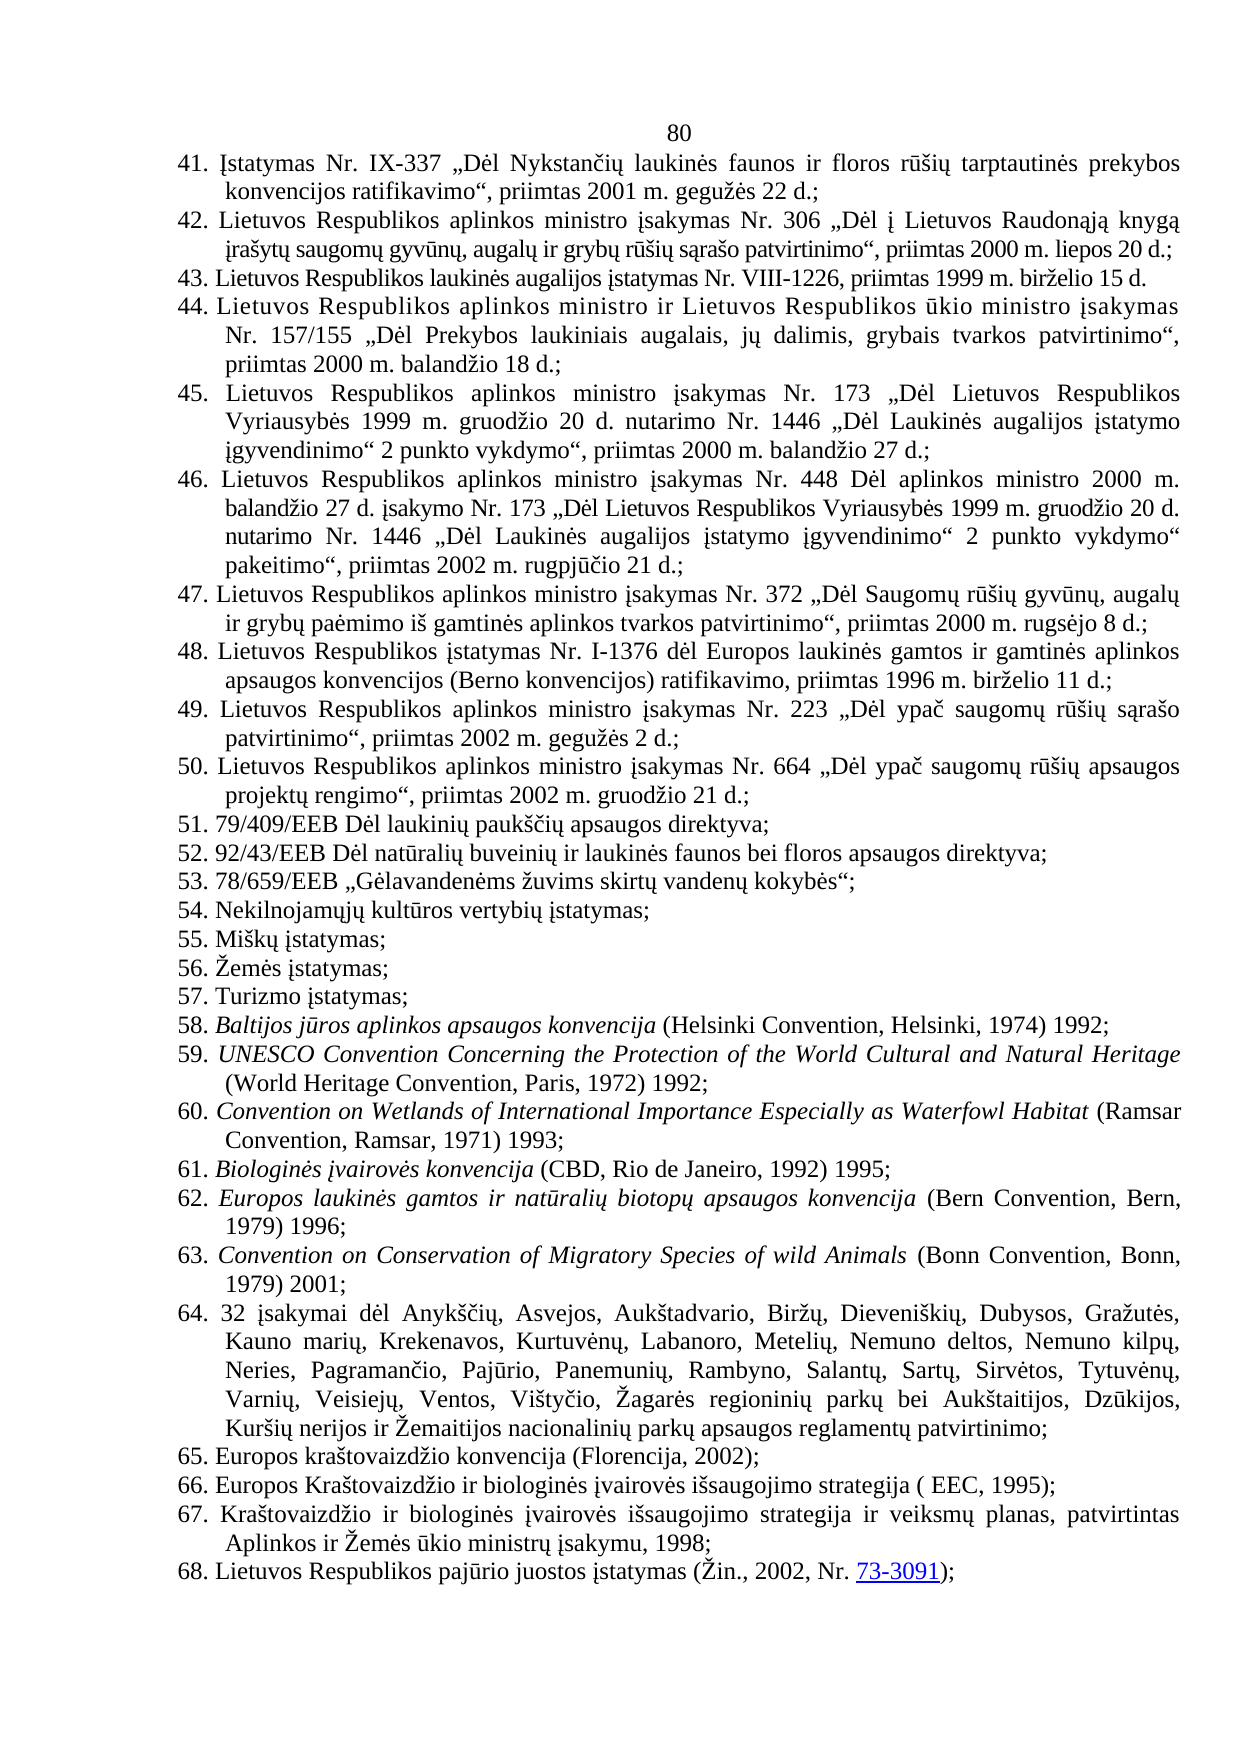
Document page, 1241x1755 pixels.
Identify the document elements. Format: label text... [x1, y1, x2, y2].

text 41. Įstatymas Nr. IX-337 „Dėl Nykstančių laukinės faunos ir floros rūšių tarptautinės prekybos konvencijos ratifikavimo“, priimtas 2001 m. gegužės 22 d.; [177, 148, 1181, 205]
text 58. Baltijos jūros aplinkos apsaugos konvencija (Helsinki Convention, Helsinki, 1974) 1992; [177, 1010, 1181, 1039]
text 56. Žemės įstatymas; [177, 953, 1181, 981]
text 42. Lietuvos Respublikos aplinkos ministro įsakymas Nr. 306 „Dėl į Lietuvos Raudonąją knygą įrašytų saugomų gyvūnų, augalų ir grybų rūšių sąrašo patvirtinimo“, priimtas 2000 m. liepos 20 d.; [177, 205, 1181, 263]
text 67. Kraštovaizdžio ir biologinės įvairovės išsaugojimo strategija ir veiksmų planas, patvirtintas Aplinkos ir Žemės ūkio ministrų įsakymu, 1998; [177, 1499, 1181, 1556]
text 51. 79/409/EEB Dėl laukinių paukščių apsaugos direktyva; [177, 809, 1181, 838]
text 62. Europos laukinės gamtos ir natūralių biotopų apsaugos konvencija (Bern Convention, Bern, 1979) 1996; [177, 1183, 1181, 1240]
text 60. Convention on Wetlands of International Importance Especially as Waterfowl Habitat (Ramsar Convention, Ramsar, 1971) 1993; [177, 1096, 1181, 1154]
text 43. Lietuvos Respublikos laukinės augalijos įstatymas Nr. VIII-1226, priimtas 1999 m. birželio 15 d. [177, 263, 1181, 291]
text 55. Miškų įstatymas; [177, 924, 1181, 953]
text 68. Lietuvos Respublikos pajūrio juostos įstatymas (Žin., 2002, Nr. 73-3091); [177, 1556, 1181, 1585]
text 48. Lietuvos Respublikos įstatymas Nr. I-1376 dėl Europos laukinės gamtos ir gamtinės aplinkos apsaugos konvencijos (Berno konvencijos) ratifikavimo, priimtas 1996 m. birželio 11 d.; [177, 636, 1181, 694]
text 50. Lietuvos Respublikos aplinkos ministro įsakymas Nr. 664 „Dėl ypač saugomų rūšių apsaugos projektų rengimo“, priimtas 2002 m. gruodžio 21 d.; [177, 751, 1181, 809]
text 65. Europos kraštovaizdžio konvencija (Florencija, 2002); [177, 1441, 1181, 1470]
text 49. Lietuvos Respublikos aplinkos ministro įsakymas Nr. 223 „Dėl ypač saugomų rūšių sąrašo patvirtinimo“, priimtas 2002 m. gegužės 2 d.; [177, 694, 1181, 751]
text 63. Convention on Conservation of Migratory Species of wild Animals (Bonn Convention, Bonn, 1979) 2001; [177, 1240, 1181, 1298]
text 57. Turizmo įstatymas; [177, 981, 1181, 1010]
text 46. Lietuvos Respublikos aplinkos ministro įsakymas Nr. 448 Dėl aplinkos ministro 2000 m. balandžio 27 d. įsakymo Nr. 173 „Dėl Lietuvos Respublikos Vyriausybės 1999 m. gruodžio 20 d. nutarimo Nr. 1446 „Dėl Laukinės augalijos įstatymo įgyvendinimo“ 2 punkto vykdymo“ pakeitimo“, priimtas 2002 m. rugpjūčio 21 d.; [177, 464, 1181, 579]
text 52. 92/43/EEB Dėl natūralių buveinių ir laukinės faunos bei floros apsaugos direktyva; [177, 838, 1181, 866]
text 59. UNESCO Convention Concerning the Protection of the World Cultural and Natural Heritage (World Heritage Convention, Paris, 1972) 1992; [177, 1039, 1181, 1096]
text 45. Lietuvos Respublikos aplinkos ministro įsakymas Nr. 173 „Dėl Lietuvos Respublikos Vyriausybės 1999 m. gruodžio 20 d. nutarimo Nr. 1446 „Dėl Laukinės augalijos įstatymo įgyvendinimo“ 2 punkto vykdymo“, priimtas 2000 m. balandžio 27 d.; [177, 378, 1181, 464]
text 64. 32 įsakymai dėl Anykščių, Asvejos, Aukštadvario, Biržų, Dieveniškių, Dubysos, Gražutės, Kauno marių, Krekenavos, Kurtuvėnų, Labanoro, Metelių, Nemuno deltos, Nemuno kilpų, Neries, Pagramančio, Pajūrio, Panemunių, Rambyno, Salantų, Sartų, Sirvėtos, Tytuvėnų, Varnių, Veisiejų, Ventos, Vištyčio, Žagarės regioninių parkų bei Aukštaitijos, Dzūkijos, Kuršių nerijos ir Žemaitijos nacionalinių parkų apsaugos reglamentų patvirtinimo; [177, 1298, 1181, 1441]
text 61. Biologinės įvairovės konvencija (CBD, Rio de Janeiro, 1992) 1995; [177, 1154, 1181, 1183]
text 47. Lietuvos Respublikos aplinkos ministro įsakymas Nr. 372 „Dėl Saugomų rūšių gyvūnų, augalų ir grybų paėmimo iš gamtinės aplinkos tvarkos patvirtinimo“, priimtas 2000 m. rugsėjo 8 d.; [177, 579, 1181, 636]
text 53. 78/659/EEB „Gėlavandenėms žuvims skirtų vandenų kokybės“; [177, 866, 1181, 895]
text 66. Europos Kraštovaizdžio ir biologinės įvairovės išsaugojimo strategija ( EEC, 1995); [177, 1470, 1181, 1499]
text 44. Lietuvos Respublikos aplinkos ministro ir Lietuvos Respublikos ūkio ministro įsakymas Nr. 157/155 „Dėl Prekybos laukiniais augalais, jų dalimis, grybais tvarkos patvirtinimo“, priimtas 2000 m. balandžio 18 d.; [177, 291, 1181, 378]
text 54. Nekilnojamųjų kultūros vertybių įstatymas; [177, 895, 1181, 924]
